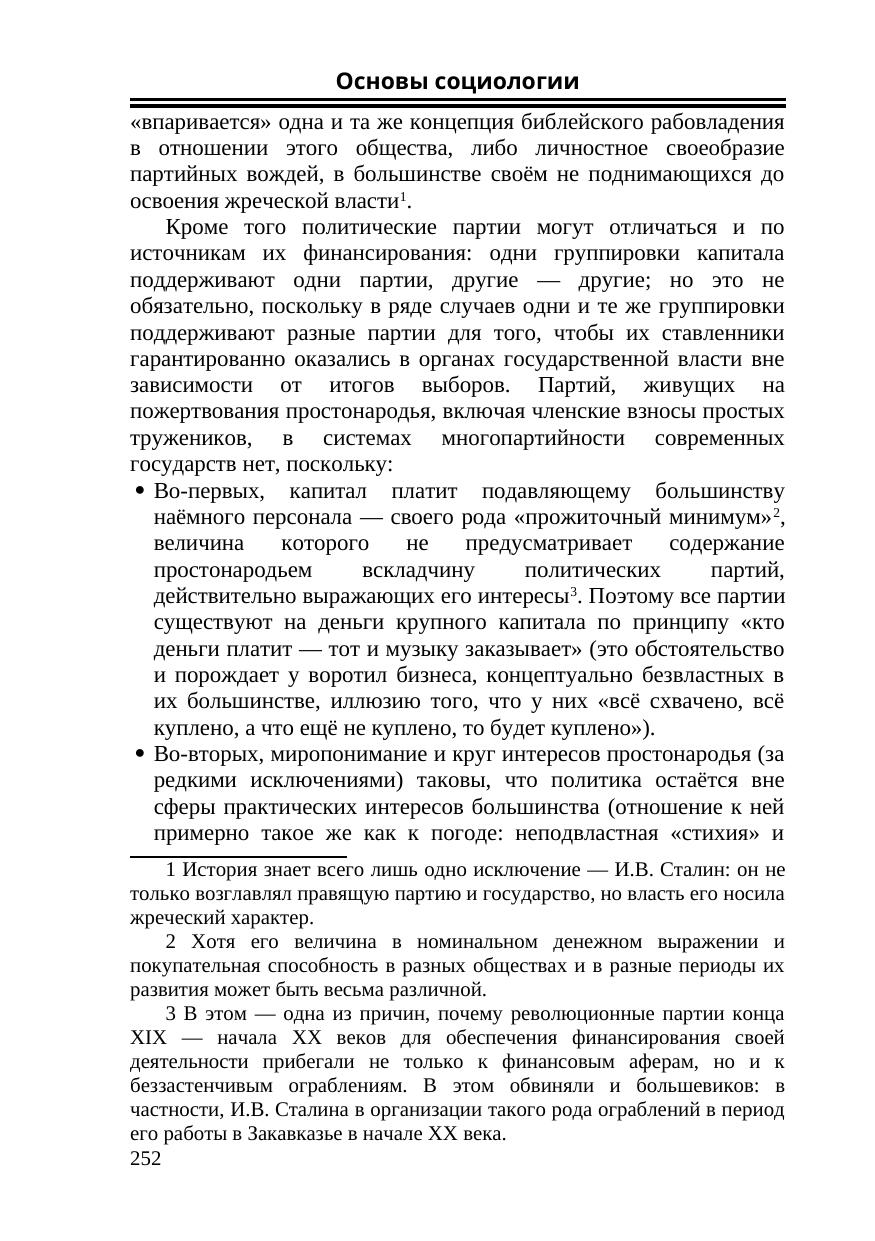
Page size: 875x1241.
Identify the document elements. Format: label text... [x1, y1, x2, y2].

list В этом — одна из причин, почему революционные партии конца XIX — начала XX веков для обеспечения финансирования своей деятельности прибегали не только к финансовым аферам, но и к беззастенчивым ограблениям. В этом обвиняли и большевиков: в частности, И.В. Сталина в организации такого рода ограблений в период его работы в Закавказье в начале ХХ века. [130, 1001, 786, 1145]
list Хотя его величина в номинальном денежном выражении и покупательная способность в разных обществах и в разные периоды их развития может быть весьма различной. [130, 929, 786, 1001]
list Во-вторых, миропонимание и круг интересов простонародья (за редкими исключениями) таковы, что политика остаётся вне сферы практических интересов большинства (отношение к ней примерно такое же как к погоде: неподвластная «стихия» и [136, 740, 786, 846]
list Во-первых, капитал платит подавляющему большинству наёмного персонала — своего рода «прожиточный минимум», величина которого не предусматривает содержание простонародьем вскладчину политических партий, действительно выражающих его интересы. Поэтому все партии существуют на деньги крупного капитала по принципу «кто деньги платит — тот и музыку заказывает» (это обстоятельство и порождает у воротил бизнеса, концептуально безвластных в их большинстве, иллюзию того, что у них «всё схвачено, всё куплено, а что ещё не куплено, то будет куплено»). [136, 477, 786, 740]
text «впаривается» одна и та же концепция библейского рабовладения в отношении этого общества, либо личностное своеобразие партийных вождей, в большинстве своём не поднимающихся до освоения жреческой власти. [130, 108, 786, 213]
text Кроме того политические партии могут отличаться и по источникам их финансирования: одни группировки капитала поддерживают одни партии, другие — другие; но это не обязательно, поскольку в ряде случаев одни и те же группировки поддерживают разные партии для того, чтобы их ставленники гарантированно оказались в органах государственной власти вне зависимости от итогов выборов. Партий, живущих на пожертвования простонародья, включая членские взносы простых тружеников, в системах многопартийности современных государств нет, поскольку: [130, 213, 786, 477]
text История знает всего лишь одно исключение — И.В. Сталин: он не только возглавлял правящую партию и государство, но власть его носила жреческий характер. [130, 857, 786, 929]
